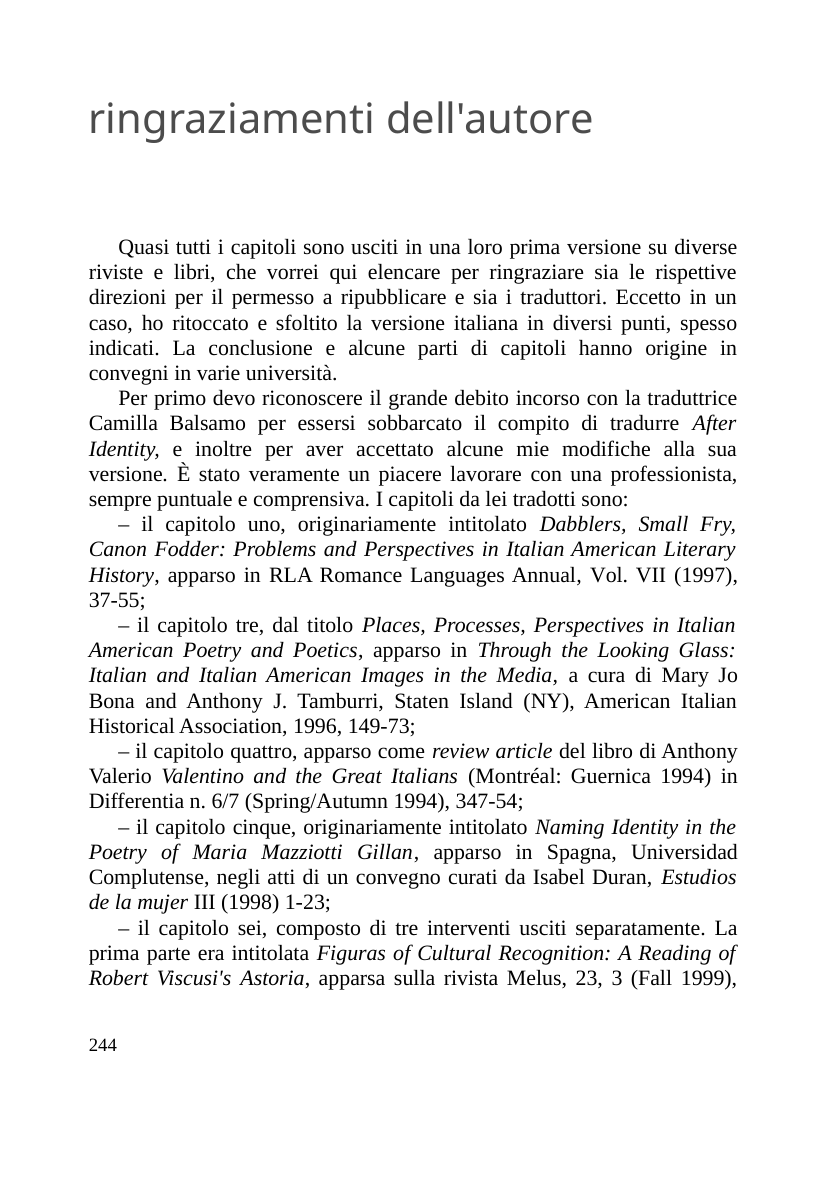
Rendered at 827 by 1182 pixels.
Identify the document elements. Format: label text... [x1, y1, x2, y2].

text – il capitolo uno, originariamente intitolato Dabblers, Small Fry, Canon Fodder: Problems and Perspectives in Italian American Literary History, apparso in RLA Romance Languages Annual, Vol. VII (1997), 37-55; [88, 511, 738, 612]
text Per primo devo riconoscere il grande debito incorso con la traduttrice Camilla Balsamo per essersi sobbarcato il compito di tradurre After Identity, e inoltre per aver accettato alcune mie modifiche alla sua versione. è stato veramente un piacere lavorare con una professionista, sempre puntuale e comprensiva. I capitoli da lei tradotti sono: [88, 385, 738, 511]
text – il capitolo quattro, apparso come review article del libro di Anthony Valerio Valentino and the Great Italians (Montréal: Guernica 1994) in Differentia n. 6/7 (Spring/Autumn 1994), 347-54; [88, 738, 738, 814]
text Quasi tutti i capitoli sono usciti in una loro prima versione su diverse riviste e libri, che vorrei qui elencare per ringraziare sia le rispettive direzioni per il permesso a ripubblicare e sia i traduttori. Eccetto in un caso, ho ritoccato e sfoltito la versione italiana in diversi punti, spesso indicati. La conclusione e alcune parti di capitoli hanno origine in convegni in varie università. [88, 234, 738, 385]
text – il capitolo cinque, originariamente intitolato Naming Identity in the Poetry of Maria Mazziotti Gillan, apparso in Spagna, Universidad Complutense, negli atti di un convegno curati da Isabel Duran, Estudios de la mujer III (1998) 1-23; [88, 814, 738, 914]
text – il capitolo tre, dal titolo Places, Processes, Perspectives in Italian American Poetry and Poetics, apparso in Through the Looking Glass: Italian and Italian American Images in the Media, a cura di Mary Jo Bona and Anthony J. Tamburri, Staten Island (NY), American Italian Historical Association, 1996, 149-73; [88, 612, 738, 738]
text ringraziamenti dell'autore [88, 88, 738, 145]
text – il capitolo sei, composto di tre interventi usciti separatamente. La prima parte era intitolata Figuras of Cultural Recognition: A Reading of Robert Viscusi's Astoria, apparsa sulla rivista Melus, 23, 3 (Fall 1999), [88, 914, 738, 990]
